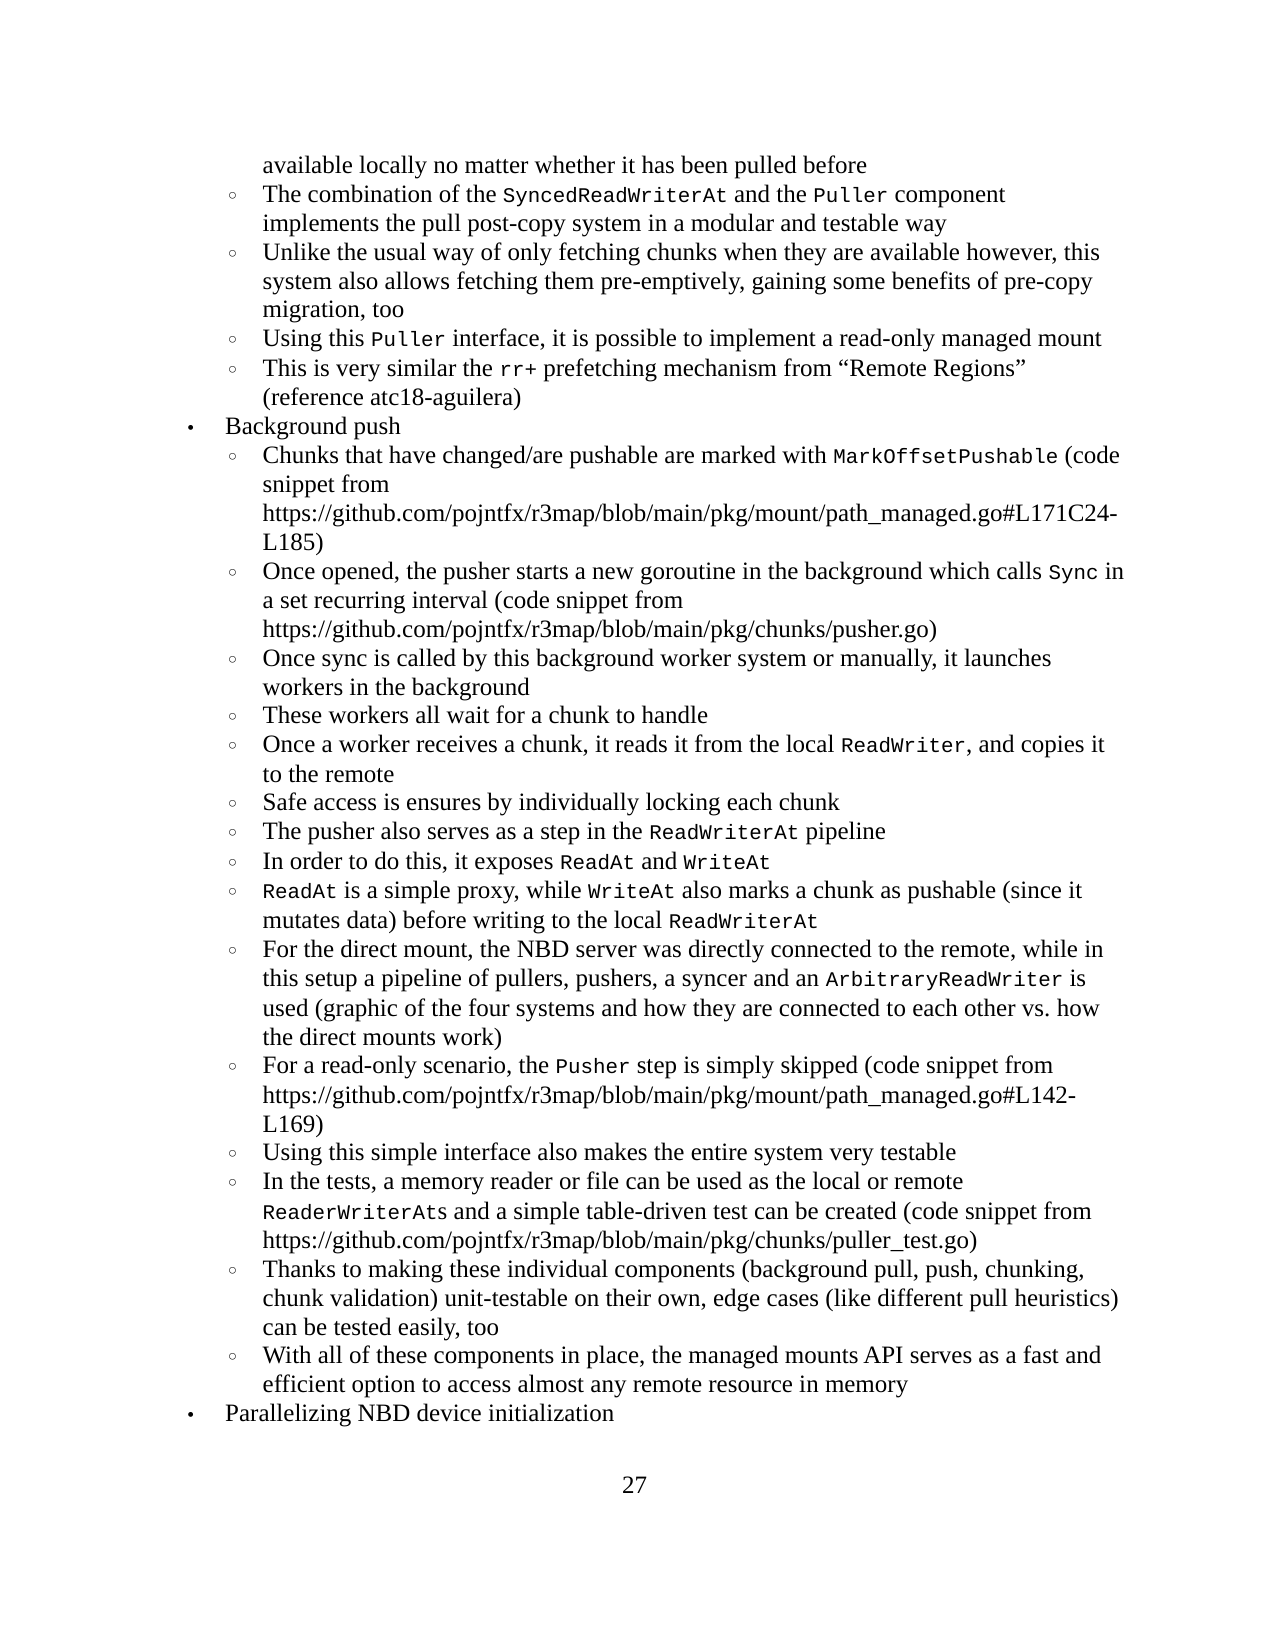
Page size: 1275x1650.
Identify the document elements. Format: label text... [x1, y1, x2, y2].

list Parallelizing NBD device initialization [187, 1398, 1125, 1427]
list ReadAt is a simple proxy, while WriteAt also marks a chunk as pushable (since it mutates data) before writing to the local ReadWriterAt [225, 875, 1125, 934]
list In the tests, a memory reader or file can be used as the local or remote ReaderWriterAts and a simple table-driven test can be created (code snippet from https://github.com/pojntfx/r3map/blob/main/pkg/chunks/puller_test.go) [225, 1166, 1125, 1254]
list The pusher also serves as a step in the ReadWriterAt pipeline [225, 816, 1125, 846]
list Using this simple interface also makes the entire system very testable [225, 1137, 1125, 1166]
list Thanks to making these individual components (background pull, push, chunking, chunk validation) unit-testable on their own, edge cases (like different pull heuristics) can be tested easily, too [225, 1254, 1125, 1340]
list Unlike the usual way of only fetching chunks when they are available however, this system also allows fetching them pre-emptively, gaining some benefits of pre-copy migration, too [225, 237, 1125, 323]
list This is very similar the rr+ prefetching mechanism from “Remote Regions” (reference atc18-aguilera) [225, 353, 1125, 411]
list Safe access is ensures by individually locking each chunk [225, 787, 1125, 816]
list In order to do this, it exposes ReadAt and WriteAt [225, 846, 1125, 875]
list For the direct mount, the NBD server was directly connected to the remote, while in this setup a pipeline of pullers, pushers, a syncer and an ArbitraryReadWriter is used (graphic of the four systems and how they are connected to each other vs. how the direct mounts work) [225, 934, 1125, 1050]
list Using this Puller interface, it is possible to implement a read-only managed mount [225, 323, 1125, 353]
list These workers all wait for a chunk to handle [225, 700, 1125, 729]
list Chunks that have changed/are pushable are marked with MarkOffsetPushable (code snippet from https://github.com/pojntfx/r3map/blob/main/pkg/mount/path_managed.go#L171C24-L185) [225, 440, 1125, 556]
list Once a worker receives a chunk, it reads it from the local ReadWriter, and copies it to the remote [225, 729, 1125, 787]
list Once opened, the pusher starts a new goroutine in the background which calls Sync in a set recurring interval (code snippet from https://github.com/pojntfx/r3map/blob/main/pkg/chunks/pusher.go) [225, 556, 1125, 643]
list Background push [187, 411, 1125, 440]
list available locally no matter whether it has been pulled before [225, 150, 1125, 179]
list Once sync is called by this background worker system or manually, it launches workers in the background [225, 643, 1125, 700]
list The combination of the SyncedReadWriterAt and the Puller component implements the pull post-copy system in a modular and testable way [225, 179, 1125, 237]
list For a read-only scenario, the Pusher step is simply skipped (code snippet from https://github.com/pojntfx/r3map/blob/main/pkg/mount/path_managed.go#L142-L169) [225, 1050, 1125, 1137]
list With all of these components in place, the managed mounts API serves as a fast and efficient option to access almost any remote resource in memory [225, 1340, 1125, 1398]
